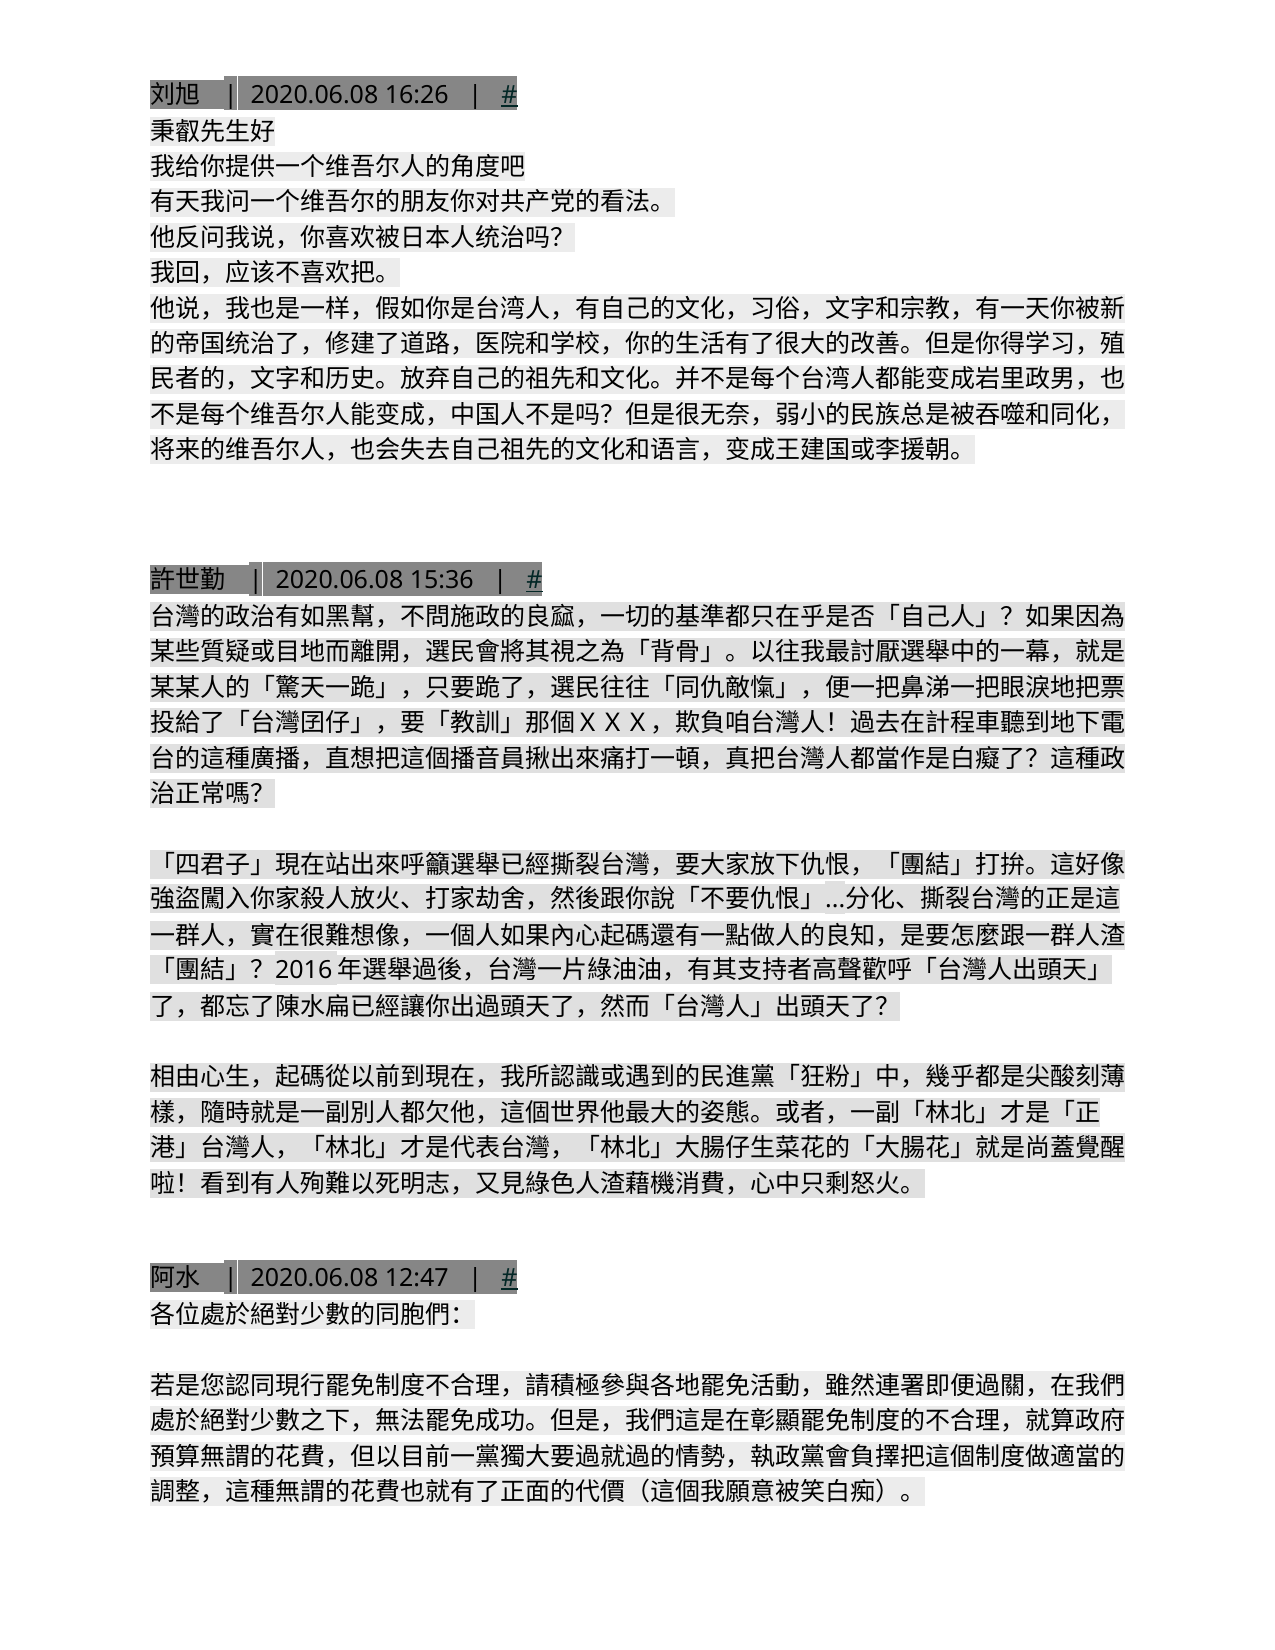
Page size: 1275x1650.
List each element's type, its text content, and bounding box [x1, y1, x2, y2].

text 秉叡先生好 我给你提供一个维吾尔人的角度吧 有天我问一个维吾尔的朋友你对共产党的看法。 他反问我说，你喜欢被日本人统治吗？ 我回，应该不喜欢把。 他说，我也是一样，假如你是台湾人，有自己的文化，习俗，文字和宗教，有一天你被新的帝国统治了，修建了道路，医院和学校，你的生活有了很大的改善。但是你得学习，殖民者的，文字和历史。放弃自己的祖先和文化。并不是每个台湾人都能变成岩里政男，也不是每个维吾尔人能变成，中国人不是吗？但是很无奈，弱小的民族总是被吞噬和同化，将来的维吾尔人，也会失去自己祖先的文化和语言，变成王建国或李援朝。 [150, 110, 1125, 535]
text 阿水 | 2020.06.08 12:47 | # [150, 1258, 1125, 1294]
text 許世勤 | 2020.06.08 15:36 | # [150, 560, 1125, 596]
text 各位處於絕對少數的同胞們： 若是您認同現行罷免制度不合理，請積極參與各地罷免活動，雖然連署即便過關，在我們處於絕對少數之下，無法罷免成功。但是，我們這是在彰顯罷免制度的不合理，就算政府預算無謂的花費，但以目前一黨獨大要過就過的情勢，執政黨會負擇把這個制度做適當的調整，這種無謂的花費也就有了正面的代價（這個我願意被笑白痴）。 [150, 1294, 1125, 1542]
text 刘旭 | 2020.06.08 16:26 | # [150, 75, 1125, 110]
text 台灣的政治有如黑幫，不問施政的良窳，一切的基準都只在乎是否「自己人」？如果因為某些質疑或目地而離開，選民會將其視之為「背骨」。以往我最討厭選舉中的一幕，就是某某人的「驚天一跪」，只要跪了，選民往往「同仇敵愾」，便一把鼻涕一把眼淚地把票投給了「台灣囝仔」，要「教訓」那個ＸＸＸ，欺負咱台灣人！過去在計程車聽到地下電台的這種廣播，直想把這個播音員揪出來痛打一頓，真把台灣人都當作是白癡了？這種政治正常嗎？ 「四君子」現在站出來呼籲選舉已經撕裂台灣，要大家放下仇恨，「團結」打拚。這好像強盜闖入你家殺人放火、打家劫舍，然後跟你說「不要仇恨」...分化、撕裂台灣的正是這一群人，實在很難想像，一個人如果內心起碼還有一點做人的良知，是要怎麼跟一群人渣「團結」？2016年選舉過後，台灣一片綠油油，有其支持者高聲歡呼「台灣人出頭天」了，都忘了陳水扁已經讓你出過頭天了，然而「台灣人」出頭天了？ 相由心生，起碼從以前到現在，我所認識或遇到的民進黨「狂粉」中，幾乎都是尖酸刻薄樣，隨時就是一副別人都欠他，這個世界他最大的姿態。或者，一副「林北」才是「正港」台灣人，「林北」才是代表台灣，「林北」大腸仔生菜花的「大腸花」就是尚蓋覺醒啦！看到有人殉難以死明志，又見綠色人渣藉機消費，心中只剩怒火。 [150, 596, 1125, 1233]
